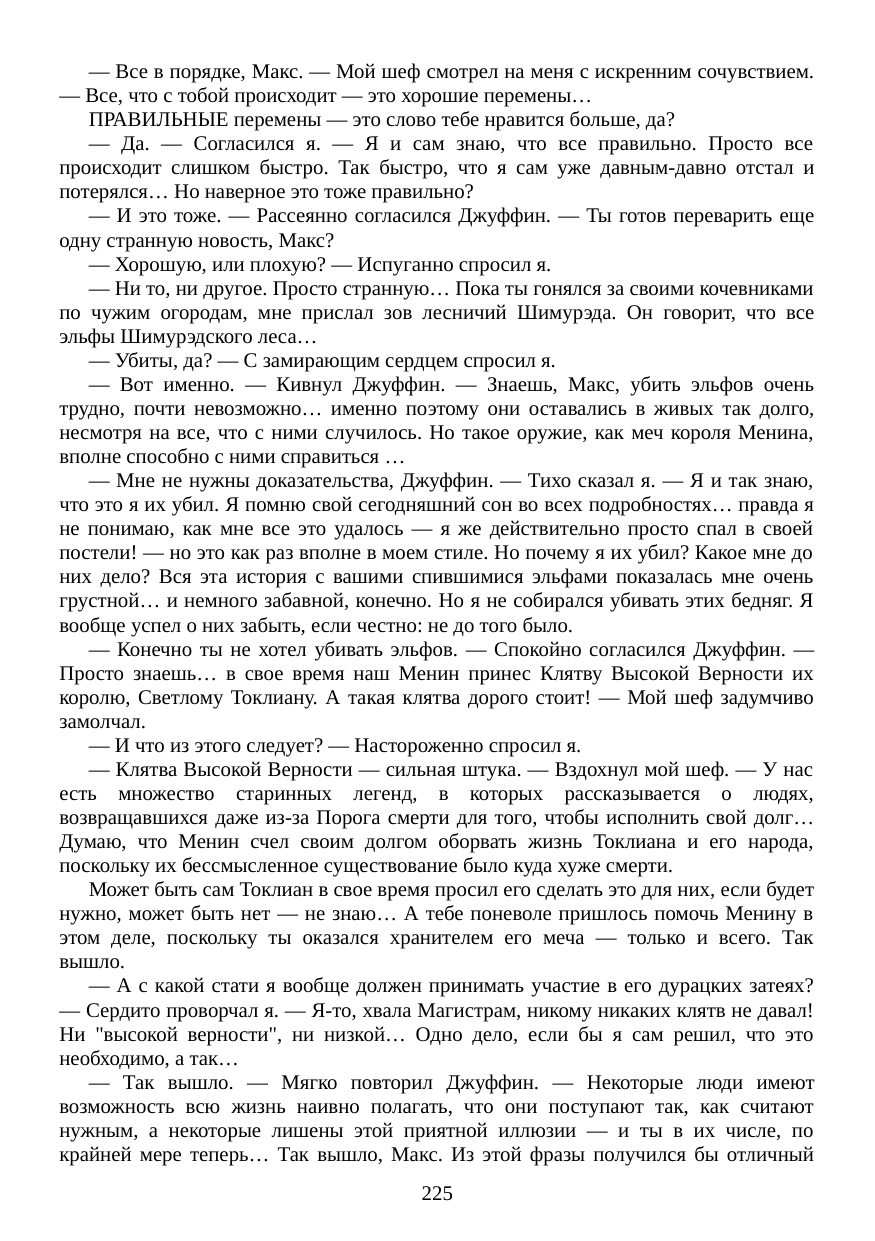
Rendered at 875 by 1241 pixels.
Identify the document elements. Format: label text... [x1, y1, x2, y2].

text — И это тоже. — Рассеянно согласился Джуффин. — Ты готов переварить еще одну странную новость, Макс? [59, 203, 815, 252]
text — Все в порядке, Макс. — Мой шеф смотрел на меня с искренним сочувствием. — Все, что с тобой происходит — это хорошие перемены… [59, 59, 815, 107]
text — Хорошую, или плохую? — Испуганно спросил я. [59, 252, 815, 276]
text — Так вышло. — Мягко повторил Джуффин. — Некоторые люди имеют возможность всю жизнь наивно полагать, что они поступают так, как считают нужным, а некоторые лишены этой приятной иллюзии — и ты в их числе, по крайней мере теперь… Так вышло, Макс. Из этой фразы получился бы отличный [59, 1070, 815, 1166]
text — Конечно ты не хотел убивать эльфов. — Спокойно согласился Джуффин. — Просто знаешь… в свое время наш Менин принес Клятву Высокой Верности их королю, Светлому Токлиану. А такая клятва дорого стоит! — Мой шеф задумчиво замолчал. [59, 637, 815, 733]
text — И что из этого следует? — Настороженно спросил я. [59, 733, 815, 757]
text Может быть сам Токлиан в свое время просил его сделать это для них, если будет нужно, может быть нет — не знаю… А тебе поневоле пришлось помочь Менину в этом деле, поскольку ты оказался хранителем его меча — только и всего. Так вышло. [59, 877, 815, 973]
text — Клятва Высокой Верности — сильная штука. — Вздохнул мой шеф. — У нас есть множество старинных легенд, в которых рассказывается о людях, возвращавшихся даже из-за Порога смерти для того, чтобы исполнить свой долг… Думаю, что Менин счел своим долгом оборвать жизнь Токлиана и его народа, поскольку их бессмысленное существование было куда хуже смерти. [59, 757, 815, 877]
text — Вот именно. — Кивнул Джуффин. — Знаешь, Макс, убить эльфов очень трудно, почти невозможно… именно поэтому они оставались в живых так долго, несмотря на все, что с ними случилось. Но такое оружие, как меч короля Менина, вполне способно с ними справиться … [59, 372, 815, 468]
text — Мне не нужны доказательства, Джуффин. — Тихо сказал я. — Я и так знаю, что это я их убил. Я помню свой сегодняшний сон во всех подробностях… правда я не понимаю, как мне все это удалось — я же действительно просто спал в своей постели! — но это как раз вполне в моем стиле. Но почему я их убил? Какое мне до них дело? Вся эта история с вашими спившимися эльфами показалась мне очень грустной… и немного забавной, конечно. Но я не собирался убивать этих бедняг. Я вообще успел о них забыть, если честно: не до того было. [59, 468, 815, 637]
text — Да. — Согласился я. — Я и сам знаю, что все правильно. Просто все происходит слишком быстро. Так быстро, что я сам уже давным-давно отстал и потерялся… Но наверное это тоже правильно? [59, 131, 815, 203]
text ПРАВИЛЬНЫЕ перемены — это слово тебе нравится больше, да? [59, 107, 815, 131]
text — Ни то, ни другое. Просто странную… Пока ты гонялся за своими кочевниками по чужим огородам, мне прислал зов лесничий Шимурэда. Он говорит, что все эльфы Шимурэдского леса… [59, 276, 815, 348]
text — Убиты, да? — С замирающим сердцем спросил я. [59, 348, 815, 372]
text — А с какой стати я вообще должен принимать участие в его дурацких затеях? — Сердито проворчал я. — Я-то, хвала Магистрам, никому никаких клятв не давал! Ни "высокой верности", ни низкой… Одно дело, если бы я сам решил, что это необходимо, а так… [59, 973, 815, 1070]
